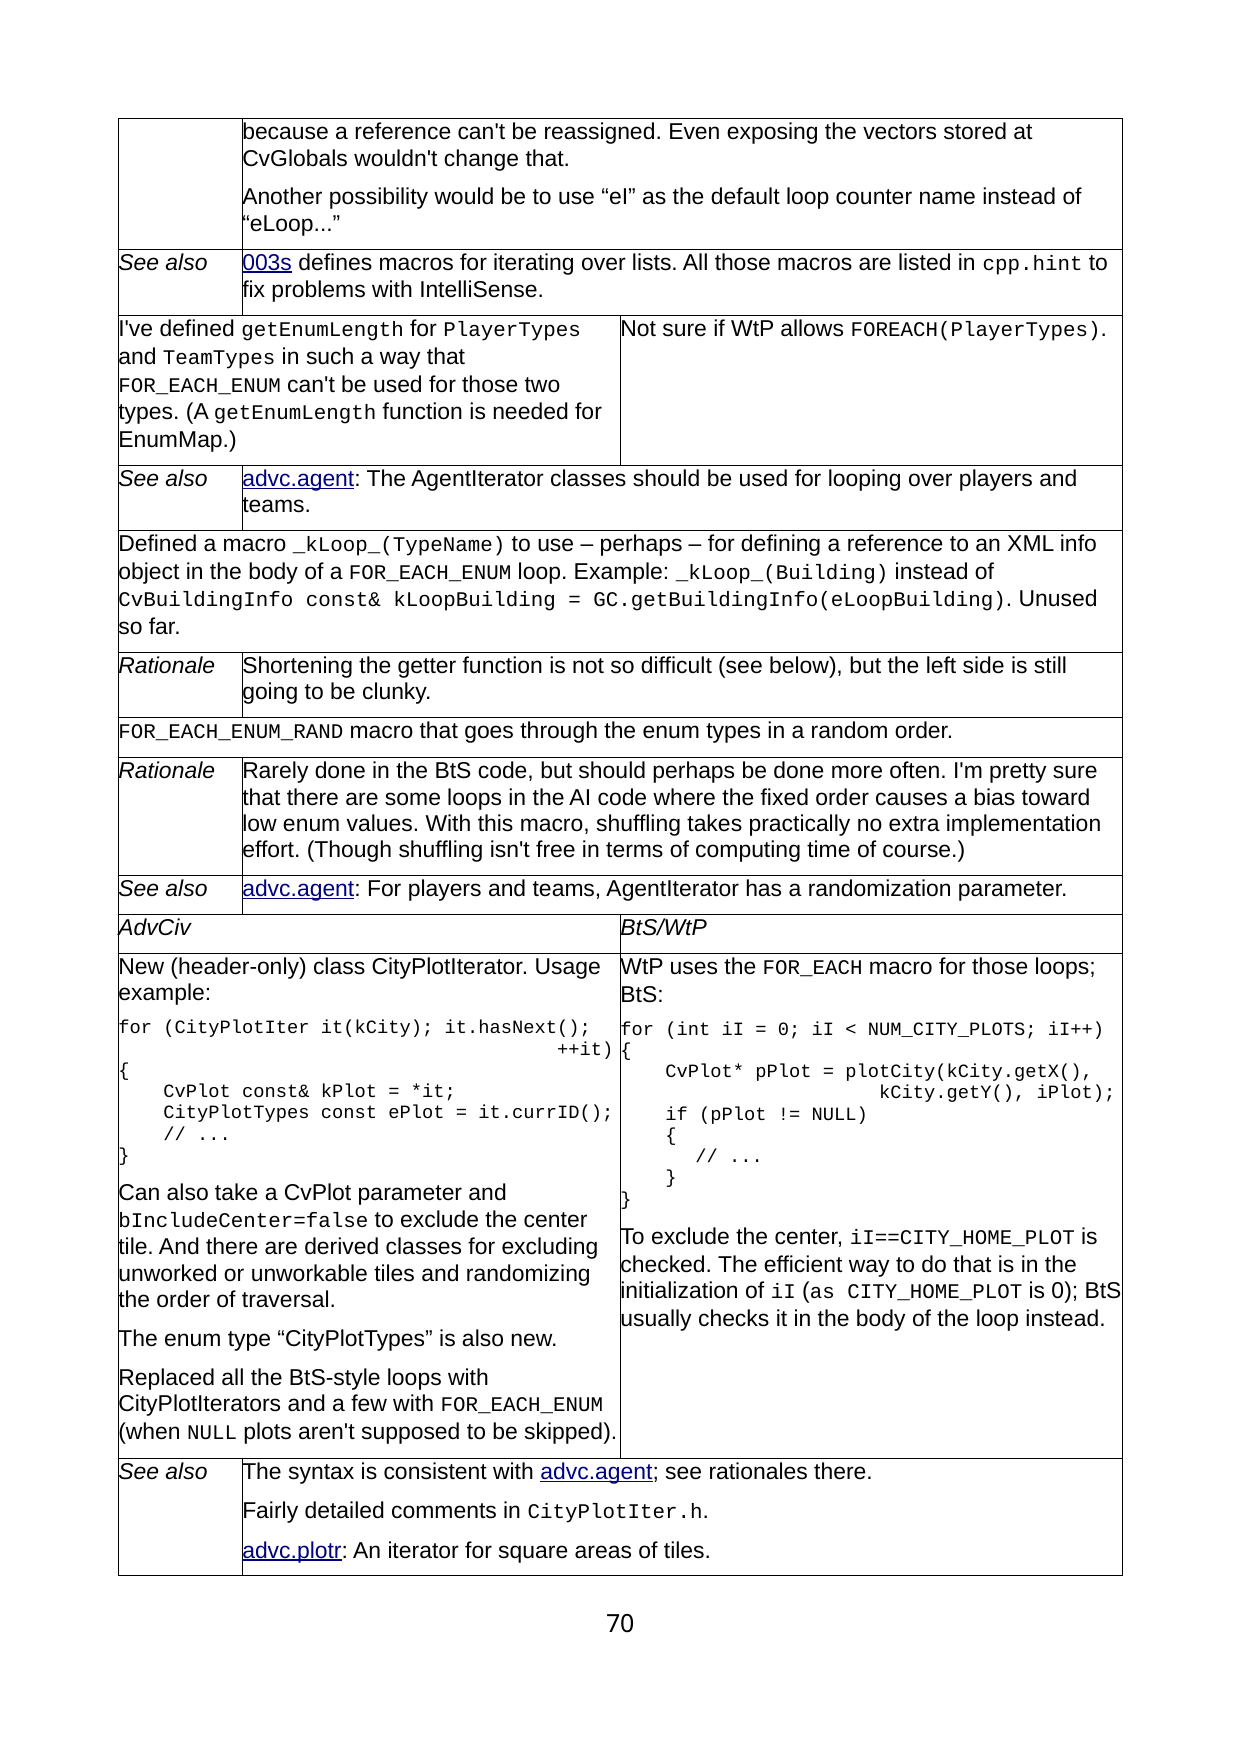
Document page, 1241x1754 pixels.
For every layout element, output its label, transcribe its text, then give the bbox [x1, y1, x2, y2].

table_cell advc.agent: The AgentIterator classes should be used for looping over players and teams. [243, 466, 1122, 530]
table_cell FOR_EACH_ENUM_RAND macro that goes through the enum types in a random order. [119, 718, 1122, 757]
table_cell because a reference can't be reassigned. Even exposing the vectors stored at CvGlobals wouldn't change that. Another possibility would be to use “eI” as the default loop counter name instead of “eLoop...” [243, 119, 1122, 248]
table_cell New (header-only) class CityPlotIterator. Usage example: for (CityPlotIter it(kCity); it.hasNext(); ++it) { CvPlot const& kPlot = *it; CityPlotTypes const ePlot = it.currID(); // ... } Can also take a CvPlot parameter and bIncludeCenter=false to exclude the center tile. And there are derived classes for excluding unworked or unworkable tiles and randomizing the order of traversal. The enum type “CityPlotTypes” is also new. Replaced all the BtS-style loops with CityPlotIterators and a few with FOR_EACH_ENUM (when NULL plots aren't supposed to be skipped). [119, 954, 620, 1458]
table_cell See also [119, 876, 242, 914]
table_cell See also [119, 250, 242, 315]
table_cell Rationale [119, 758, 242, 875]
table_cell 003s defines macros for iterating over lists. All those macros are listed in cpp.hint to fix problems with IntelliSense. [243, 250, 1122, 315]
table_cell Defined a macro _kLoop_(TypeName) to use – perhaps – for defining a reference to an XML info object in the body of a FOR_EACH_ENUM loop. Example: _kLoop_(Building) instead of CvBuildingInfo const& kLoopBuilding = GC.getBuildingInfo(eLoopBuilding). Unused so far. [119, 531, 1122, 652]
table_cell AdvCiv [119, 915, 620, 953]
table_cell Rarely done in the BtS code, but should perhaps be done more often. I'm pretty sure that there are some loops in the AI code where the fixed order causes a bias toward low enum values. With this macro, shuffling takes practically no extra implementation effort. (Though shuffling isn't free in terms of computing time of course.) [243, 758, 1122, 875]
table_cell BtS/WtP [621, 915, 1122, 953]
table_cell I've defined getEnumLength for PlayerTypes and TeamTypes in such a way that FOR_EACH_ENUM can't be used for those two types. (A getEnumLength function is needed for EnumMap.) [119, 316, 620, 465]
table_cell The syntax is consistent with advc.agent; see rationales there. Fairly detailed comments in CityPlotIter.h. advc.plotr: An iterator for square areas of tiles. [243, 1459, 1122, 1575]
table_cell Rationale [119, 653, 242, 717]
table_cell advc.agent: For players and teams, AgentIterator has a randomization parameter. [243, 876, 1122, 914]
table_cell [119, 119, 242, 248]
table_cell See also [119, 466, 242, 530]
table_cell Shortening the getter function is not so difficult (see below), but the left side is still going to be clunky. [243, 653, 1122, 717]
table_cell See also [119, 1459, 242, 1575]
table_cell Not sure if WtP allows FOREACH(PlayerTypes). [621, 316, 1122, 465]
table_cell WtP uses the FOR_EACH macro for those loops; BtS: for (int iI = 0; iI < NUM_CITY_PLOTS; iI++) { CvPlot* pPlot = plotCity(kCity.getX(), kCity.getY(), iPlot); if (pPlot != NULL) { // ... } } To exclude the center, iI==CITY_HOME_PLOT is checked. The efficient way to do that is in the initialization of iI (as CITY_HOME_PLOT is 0); BtS usually checks it in the body of the loop instead. [621, 954, 1122, 1458]
